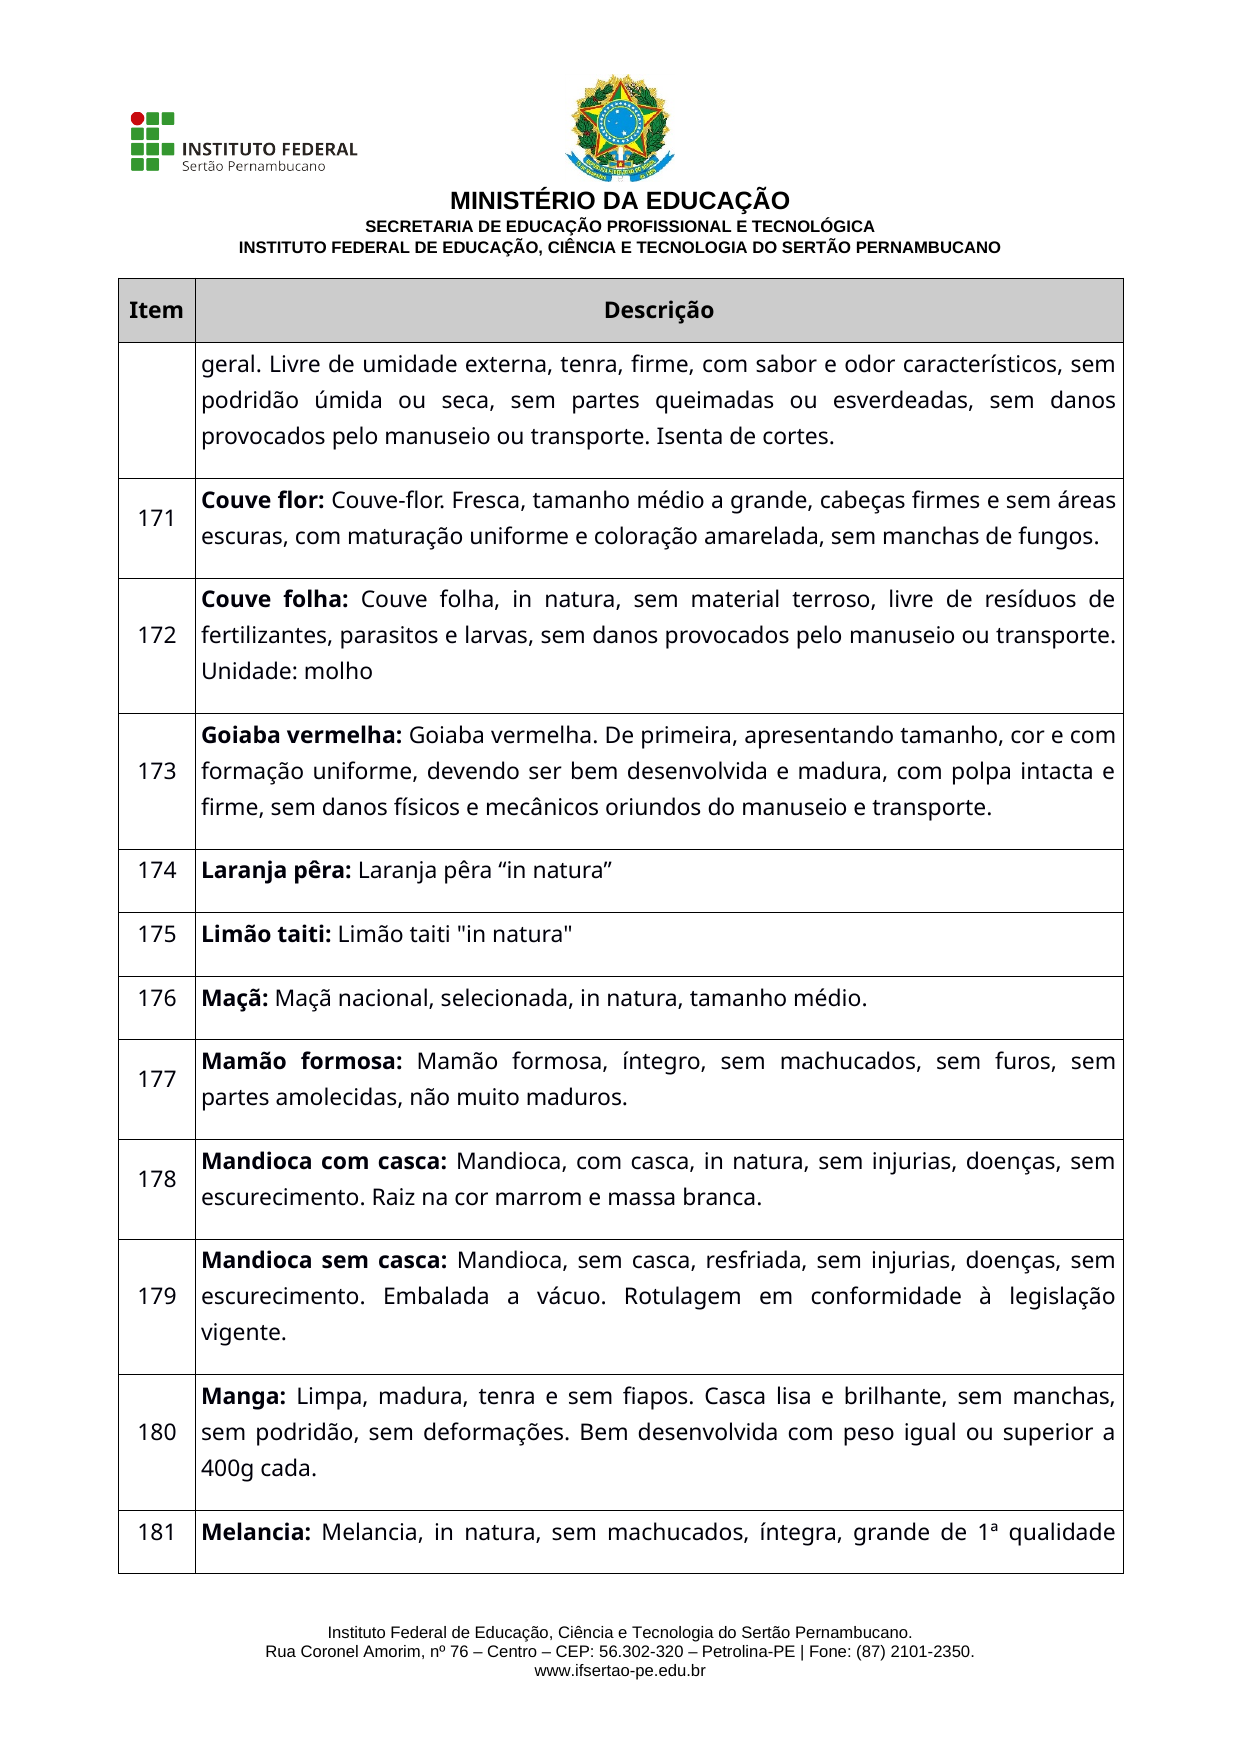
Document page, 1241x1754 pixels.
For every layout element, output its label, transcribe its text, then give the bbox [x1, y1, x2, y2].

table_cell 180 [119, 1375, 195, 1509]
table_cell Couve flor: Couve-flor. Fresca, tamanho médio a grande, cabeças firmes e sem áreas escuras, com maturação uniforme e coloração amarelada, sem manchas de fungos. [196, 479, 1123, 577]
table_cell [119, 343, 195, 478]
table_header Descrição [196, 279, 1123, 342]
table_cell Mandioca com casca: Mandioca, com casca, in natura, sem injurias, doenças, sem escurecimento. Raiz na cor marrom e massa branca. [196, 1140, 1123, 1238]
table_cell 181 [119, 1511, 195, 1573]
table_cell Mandioca sem casca: Mandioca, sem casca, resfriada, sem injurias, doenças, sem escurecimento. Embalada a vácuo. Rotulagem em conformidade à legislação vigente. [196, 1240, 1123, 1374]
table_cell 177 [119, 1040, 195, 1139]
table_cell Goiaba vermelha: Goiaba vermelha. De primeira, apresentando tamanho, cor e com formação uniforme, devendo ser bem desenvolvida e madura, com polpa intacta e firme, sem danos físicos e mecânicos oriundos do manuseio e transporte. [196, 714, 1123, 848]
table_header Item [119, 279, 195, 342]
table_cell Couve folha: Couve folha, in natura, sem material terroso, livre de resíduos de fertilizantes, parasitos e larvas, sem danos provocados pelo manuseio ou transporte. Unidade: molho [196, 579, 1123, 713]
table_cell 175 [119, 913, 195, 976]
picture [130, 112, 358, 171]
table_cell 171 [119, 479, 195, 577]
table_cell Melancia: Melancia, in natura, sem machucados, íntegra, grande de 1ª qualidade [196, 1511, 1123, 1573]
table_cell Laranja pêra: Laranja pêra “in natura” [196, 850, 1123, 912]
table_cell geral. Livre de umidade externa, tenra, firme, com sabor e odor característicos, sem podridão úmida ou seca, sem partes queimadas ou esverdeadas, sem danos provocados pelo manuseio ou transporte. Isenta de cortes. [196, 343, 1123, 478]
picture [565, 74, 675, 182]
table_cell Manga: Limpa, madura, tenra e sem fiapos. Casca lisa e brilhante, sem manchas, sem podridão, sem deformações. Bem desenvolvida com peso igual ou superior a 400g cada. [196, 1375, 1123, 1509]
table_cell Maçã: Maçã nacional, selecionada, in natura, tamanho médio. [196, 977, 1123, 1039]
table_cell 174 [119, 850, 195, 912]
table_cell Limão taiti: Limão taiti "in natura" [196, 913, 1123, 976]
table_cell 179 [119, 1240, 195, 1374]
table_cell 176 [119, 977, 195, 1039]
table_cell 173 [119, 714, 195, 848]
table_cell Mamão formosa: Mamão formosa, íntegro, sem machucados, sem furos, sem partes amolecidas, não muito maduros. [196, 1040, 1123, 1139]
table_cell 172 [119, 579, 195, 713]
table_cell 178 [119, 1140, 195, 1238]
